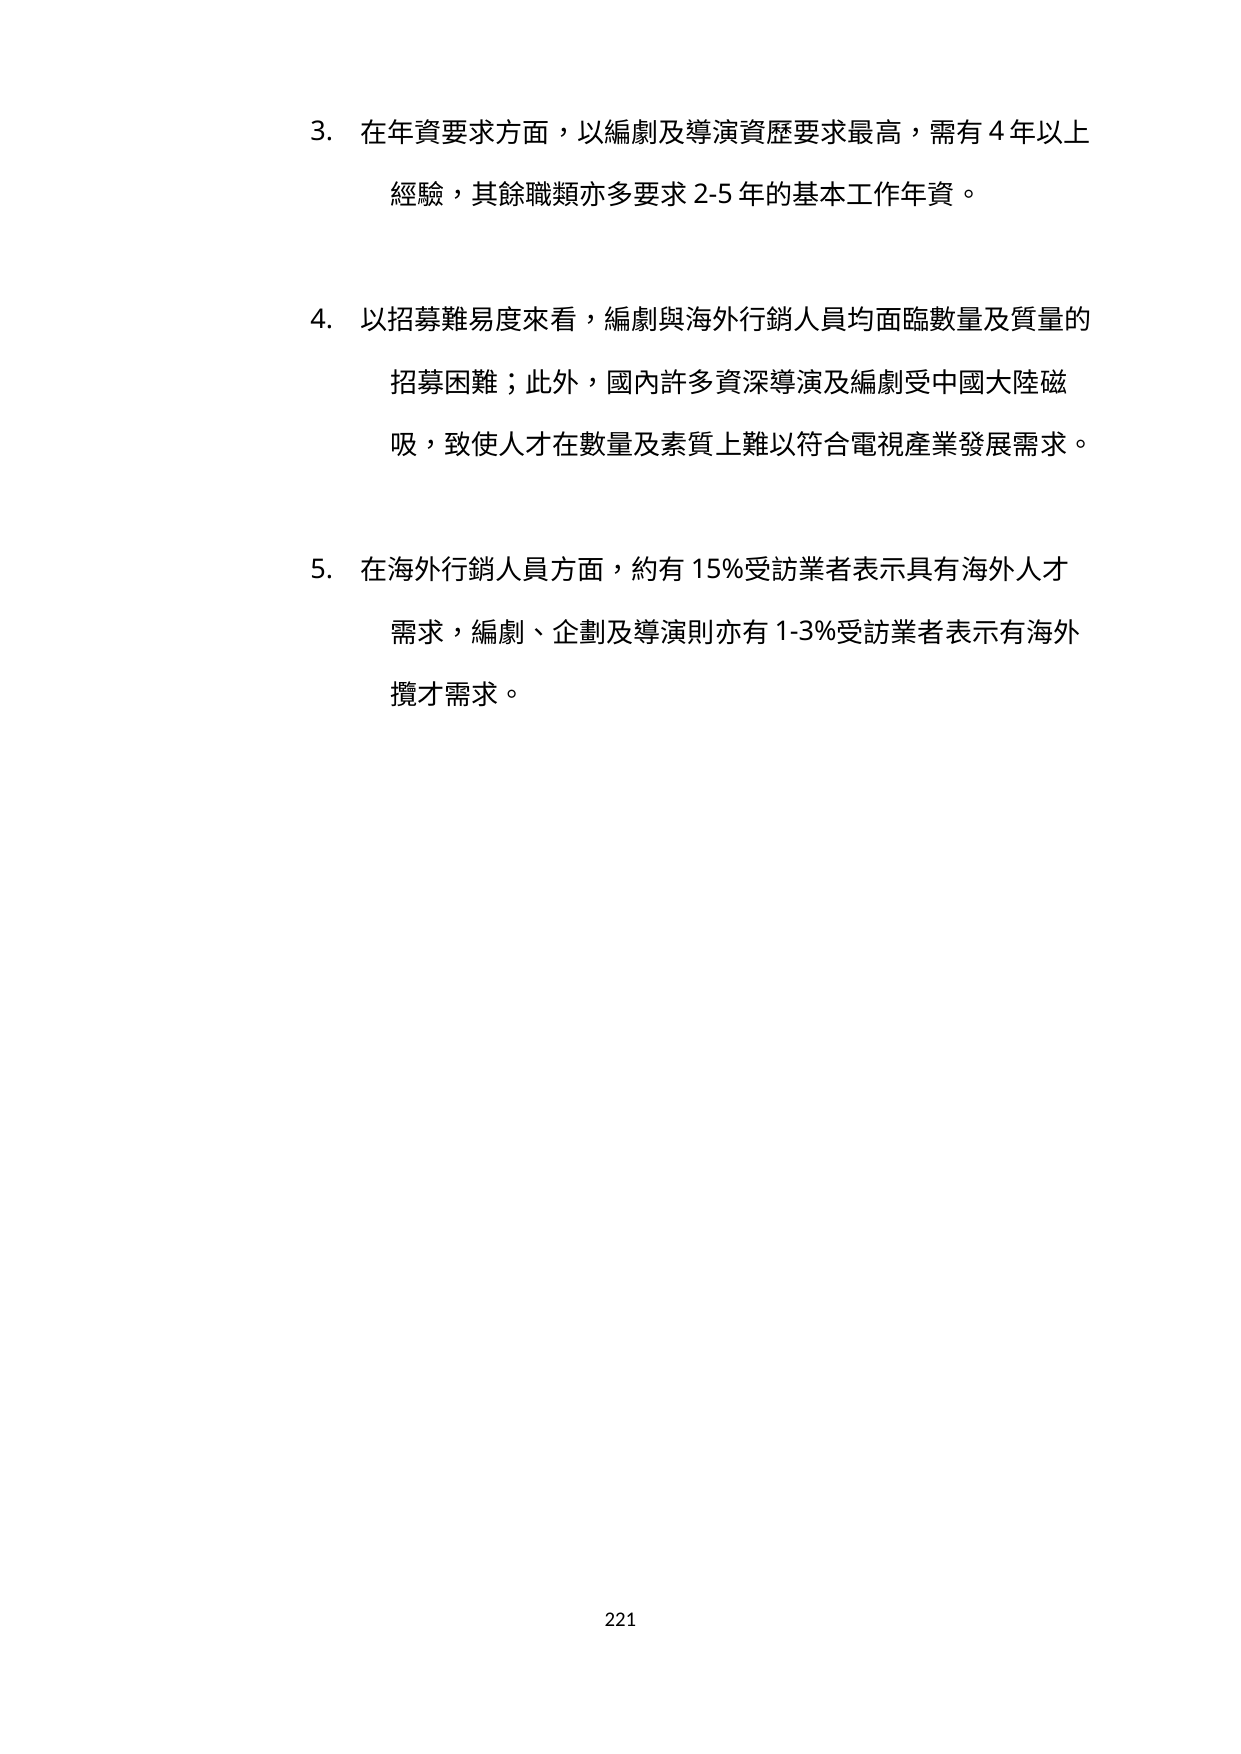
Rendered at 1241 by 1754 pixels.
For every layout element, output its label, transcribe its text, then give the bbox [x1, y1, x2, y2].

list 在海外行銷人員方面，約有15%受訪業者表示具有海外人才需求，編劇、企劃及導演則亦有1-3%受訪業者表示有海外攬才需求。 [310, 526, 1092, 714]
list 在年資要求方面，以編劇及導演資歷要求最高，需有4年以上經驗，其餘職類亦多要求2-5年的基本工作年資。 [310, 89, 1092, 214]
list 以招募難易度來看，編劇與海外行銷人員均面臨數量及質量的招募困難；此外，國內許多資深導演及編劇受中國大陸磁吸，致使人才在數量及素質上難以符合電視產業發展需求。 [310, 276, 1092, 464]
